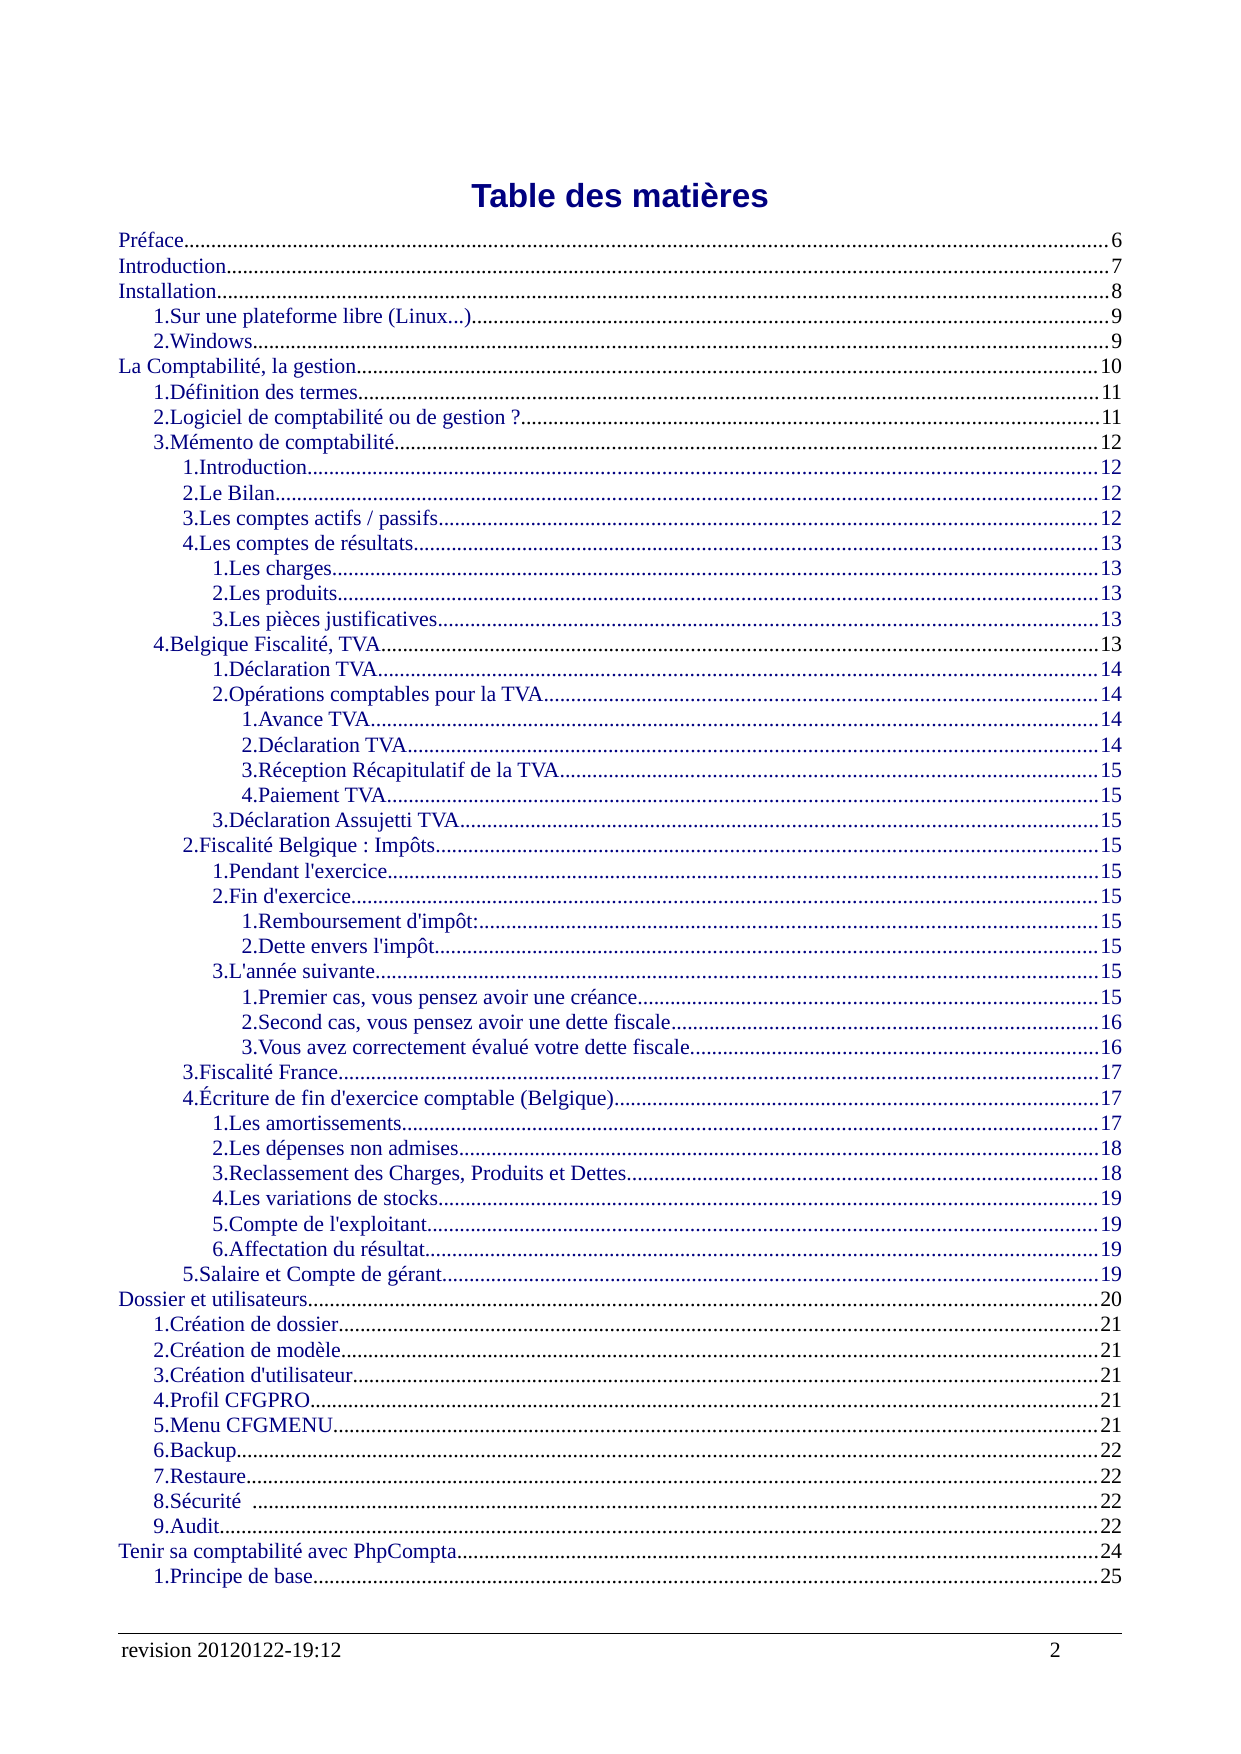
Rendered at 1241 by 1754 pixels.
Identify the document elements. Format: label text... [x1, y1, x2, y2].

text 2.Le Bilan 12 [177, 479, 1122, 505]
text 3.L'année suivante 15 [207, 958, 1122, 984]
text 4.Les comptes de résultats 13 [177, 530, 1122, 555]
text Installation 8 [118, 278, 1122, 303]
text 5.Compte de l'exploitant 19 [207, 1211, 1122, 1236]
text 3.Déclaration Assujetti TVA 15 [207, 807, 1122, 832]
text 3.Reclassement des Charges, Produits et Dettes 18 [207, 1160, 1122, 1185]
text 3.Les pièces justificatives 13 [207, 606, 1122, 631]
text La Comptabilité, la gestion 10 [118, 353, 1122, 379]
text 3.Création d'utilisateur 21 [148, 1362, 1122, 1387]
text Tenir sa comptabilité avec PhpCompta 24 [118, 1538, 1122, 1563]
text 8.Sécurité 22 [148, 1488, 1122, 1513]
text 2.Déclaration TVA 14 [236, 732, 1122, 757]
text 1.Principe de base 25 [148, 1563, 1122, 1589]
text 7.Restaure 22 [148, 1463, 1122, 1488]
text 2.Second cas, vous pensez avoir une dette fiscale 16 [236, 1009, 1122, 1034]
text 1.Les amortissements 17 [207, 1110, 1122, 1135]
text 4.Profil CFGPRO 21 [148, 1387, 1122, 1412]
text Introduction 7 [118, 253, 1122, 278]
text 1.Sur une plateforme libre (Linux...) 9 [148, 303, 1122, 328]
text 1.Avance TVA 14 [236, 706, 1122, 732]
text 3.Vous avez correctement évalué votre dette fiscale. 16 [236, 1034, 1122, 1059]
text 4.Paiement TVA 15 [236, 782, 1122, 807]
text 6.Backup 22 [148, 1437, 1122, 1463]
text 1.Premier cas, vous pensez avoir une créance. 15 [236, 984, 1122, 1009]
text 1.Création de dossier 21 [148, 1311, 1122, 1337]
text 4.Belgique Fiscalité, TVA 13 [148, 631, 1122, 656]
text 2.Dette envers l'impôt 15 [236, 933, 1122, 958]
text 2.Les produits 13 [207, 580, 1122, 606]
text 2.Création de modèle 21 [148, 1337, 1122, 1362]
text 2.Windows 9 [148, 328, 1122, 353]
text 2.Opérations comptables pour la TVA 14 [207, 681, 1122, 706]
text 5.Salaire et Compte de gérant 19 [177, 1261, 1122, 1286]
text 3.Fiscalité France 17 [177, 1059, 1122, 1084]
subtitle Table des matières [118, 176, 1122, 215]
text 1.Déclaration TVA 14 [207, 656, 1122, 681]
text 3.Réception Récapitulatif de la TVA 15 [236, 757, 1122, 782]
text Dossier et utilisateurs 20 [118, 1286, 1122, 1311]
text 2.Fiscalité Belgique : Impôts 15 [177, 832, 1122, 858]
text 9.Audit 22 [148, 1513, 1122, 1538]
text 1.Remboursement d'impôt: 15 [236, 908, 1122, 933]
text 3.Mémento de comptabilité 12 [148, 429, 1122, 454]
text 2.Les dépenses non admises 18 [207, 1135, 1122, 1160]
text 6.Affectation du résultat 19 [207, 1236, 1122, 1261]
text 3.Les comptes actifs / passifs 12 [177, 505, 1122, 530]
text 1.Définition des termes 11 [148, 379, 1122, 404]
text 5.Menu CFGMENU 21 [148, 1412, 1122, 1437]
text 2.Logiciel de comptabilité ou de gestion ? 11 [148, 404, 1122, 429]
text 4.Les variations de stocks 19 [207, 1185, 1122, 1211]
text Préface 6 [118, 227, 1122, 253]
text 1.Pendant l'exercice 15 [207, 858, 1122, 883]
text 2.Fin d'exercice 15 [207, 883, 1122, 908]
text 4.Écriture de fin d'exercice comptable (Belgique) 17 [177, 1084, 1122, 1110]
text 1.Introduction 12 [177, 454, 1122, 479]
text 1.Les charges 13 [207, 555, 1122, 580]
